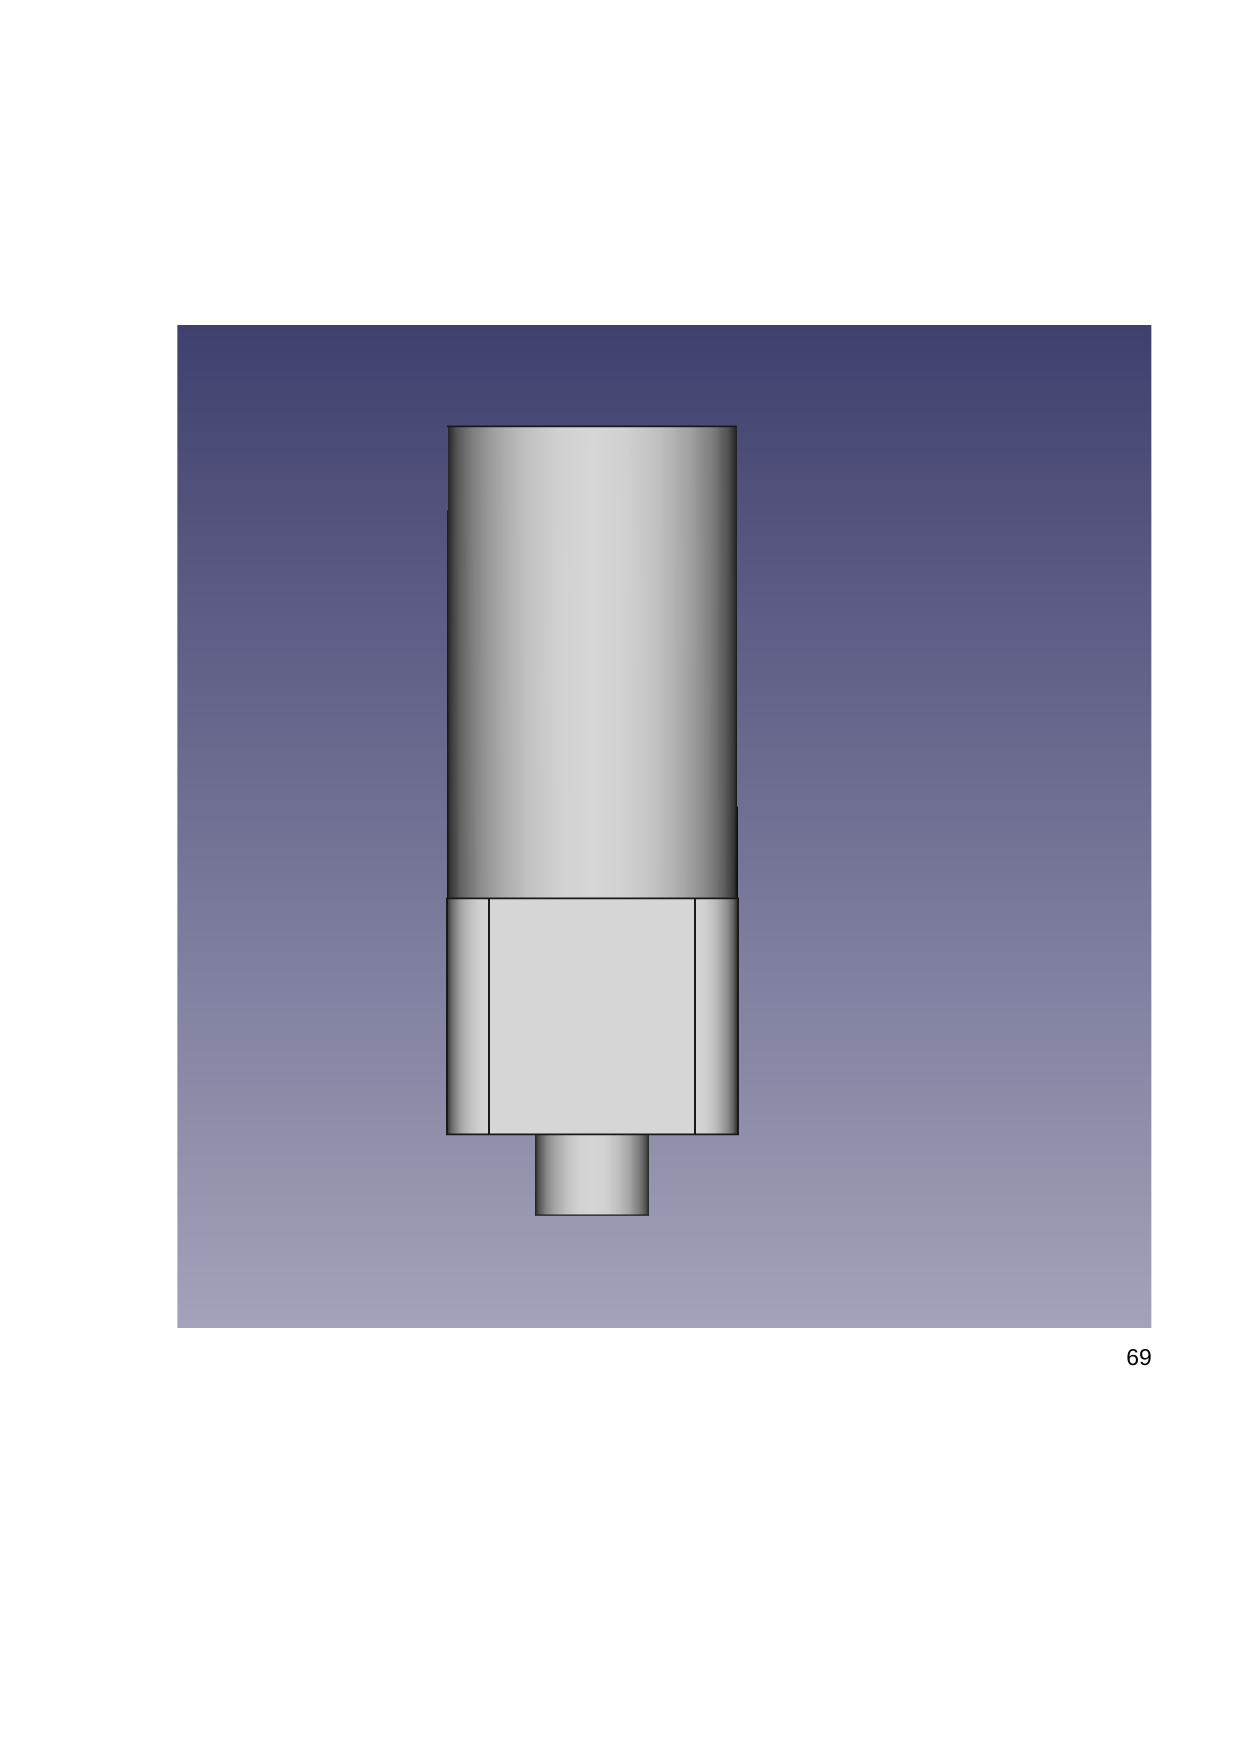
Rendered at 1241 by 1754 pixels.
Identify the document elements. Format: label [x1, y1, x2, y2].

picture [177, 325, 1152, 1328]
